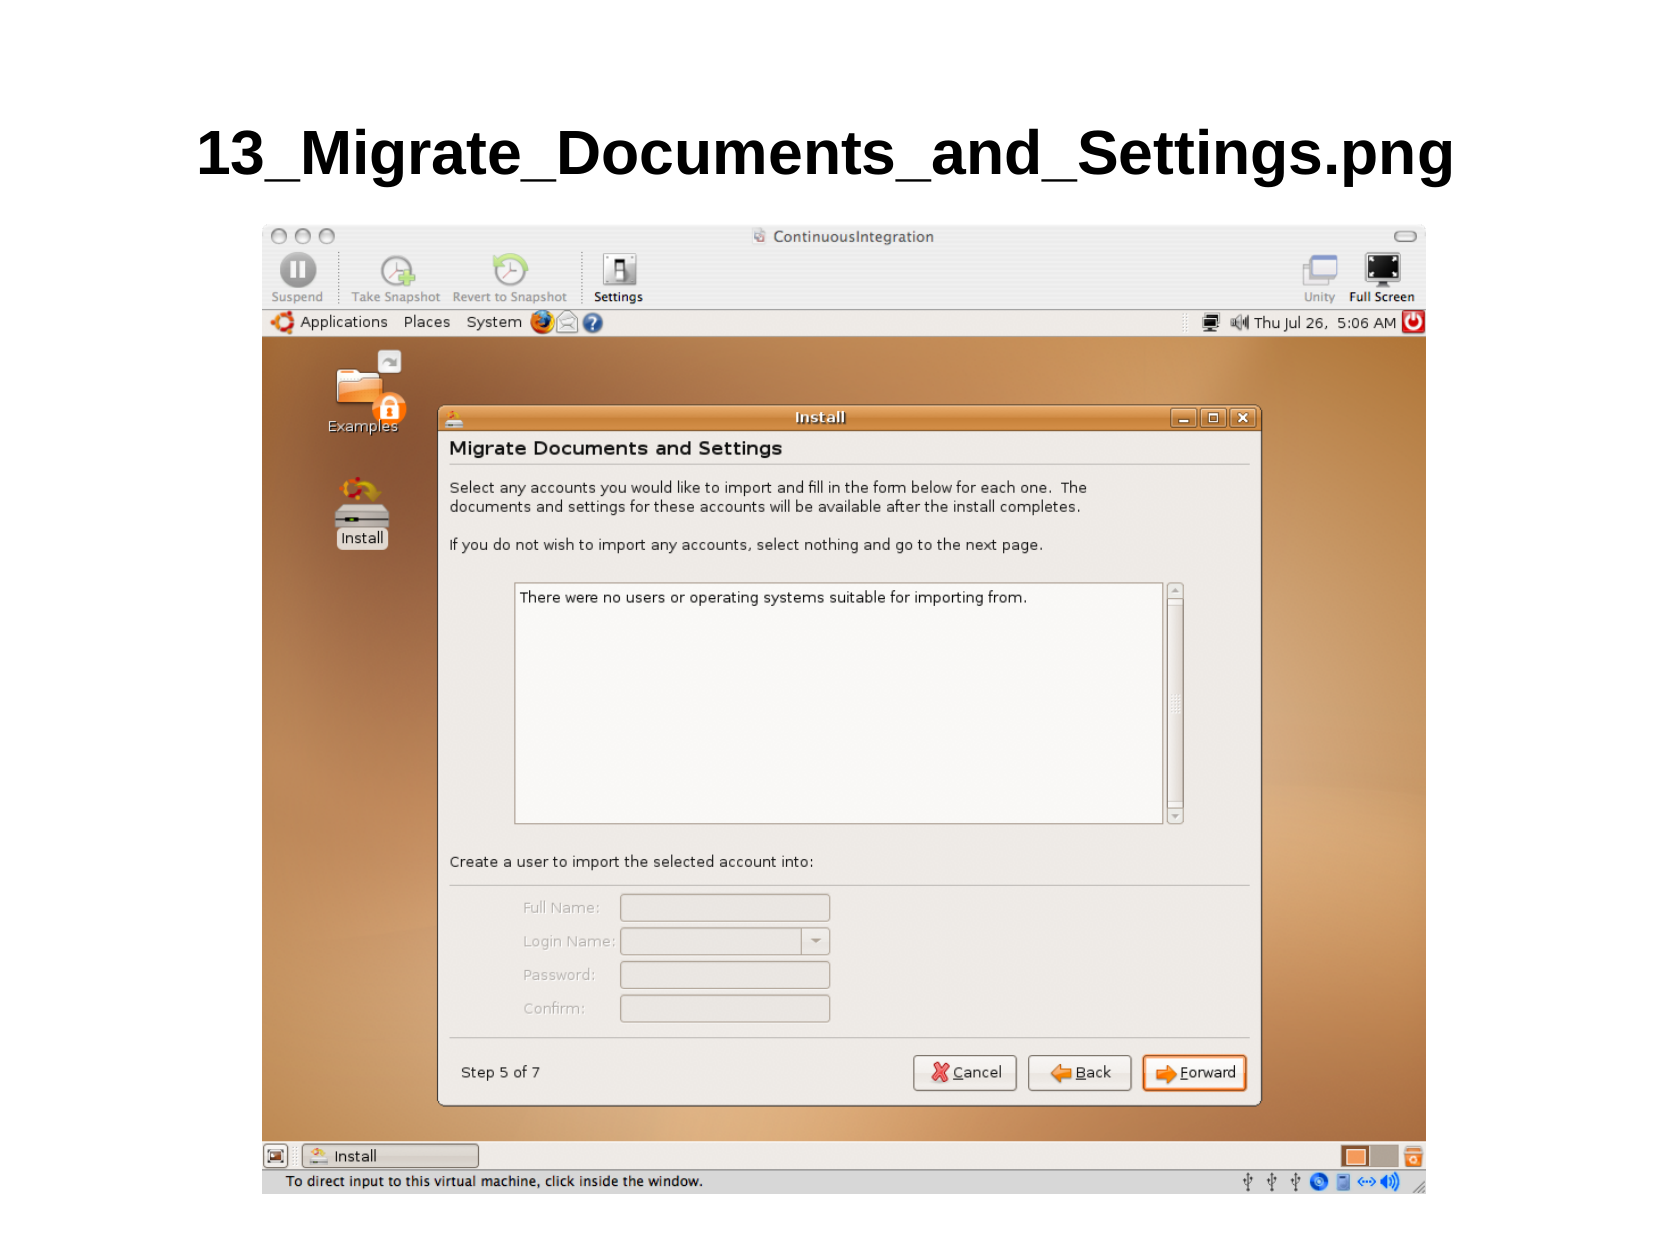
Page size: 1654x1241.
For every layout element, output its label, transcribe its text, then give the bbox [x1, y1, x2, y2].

title 13_Migrate_Documents_and_Settings.png [82, 49, 1571, 257]
picture [262, 224, 1426, 1195]
